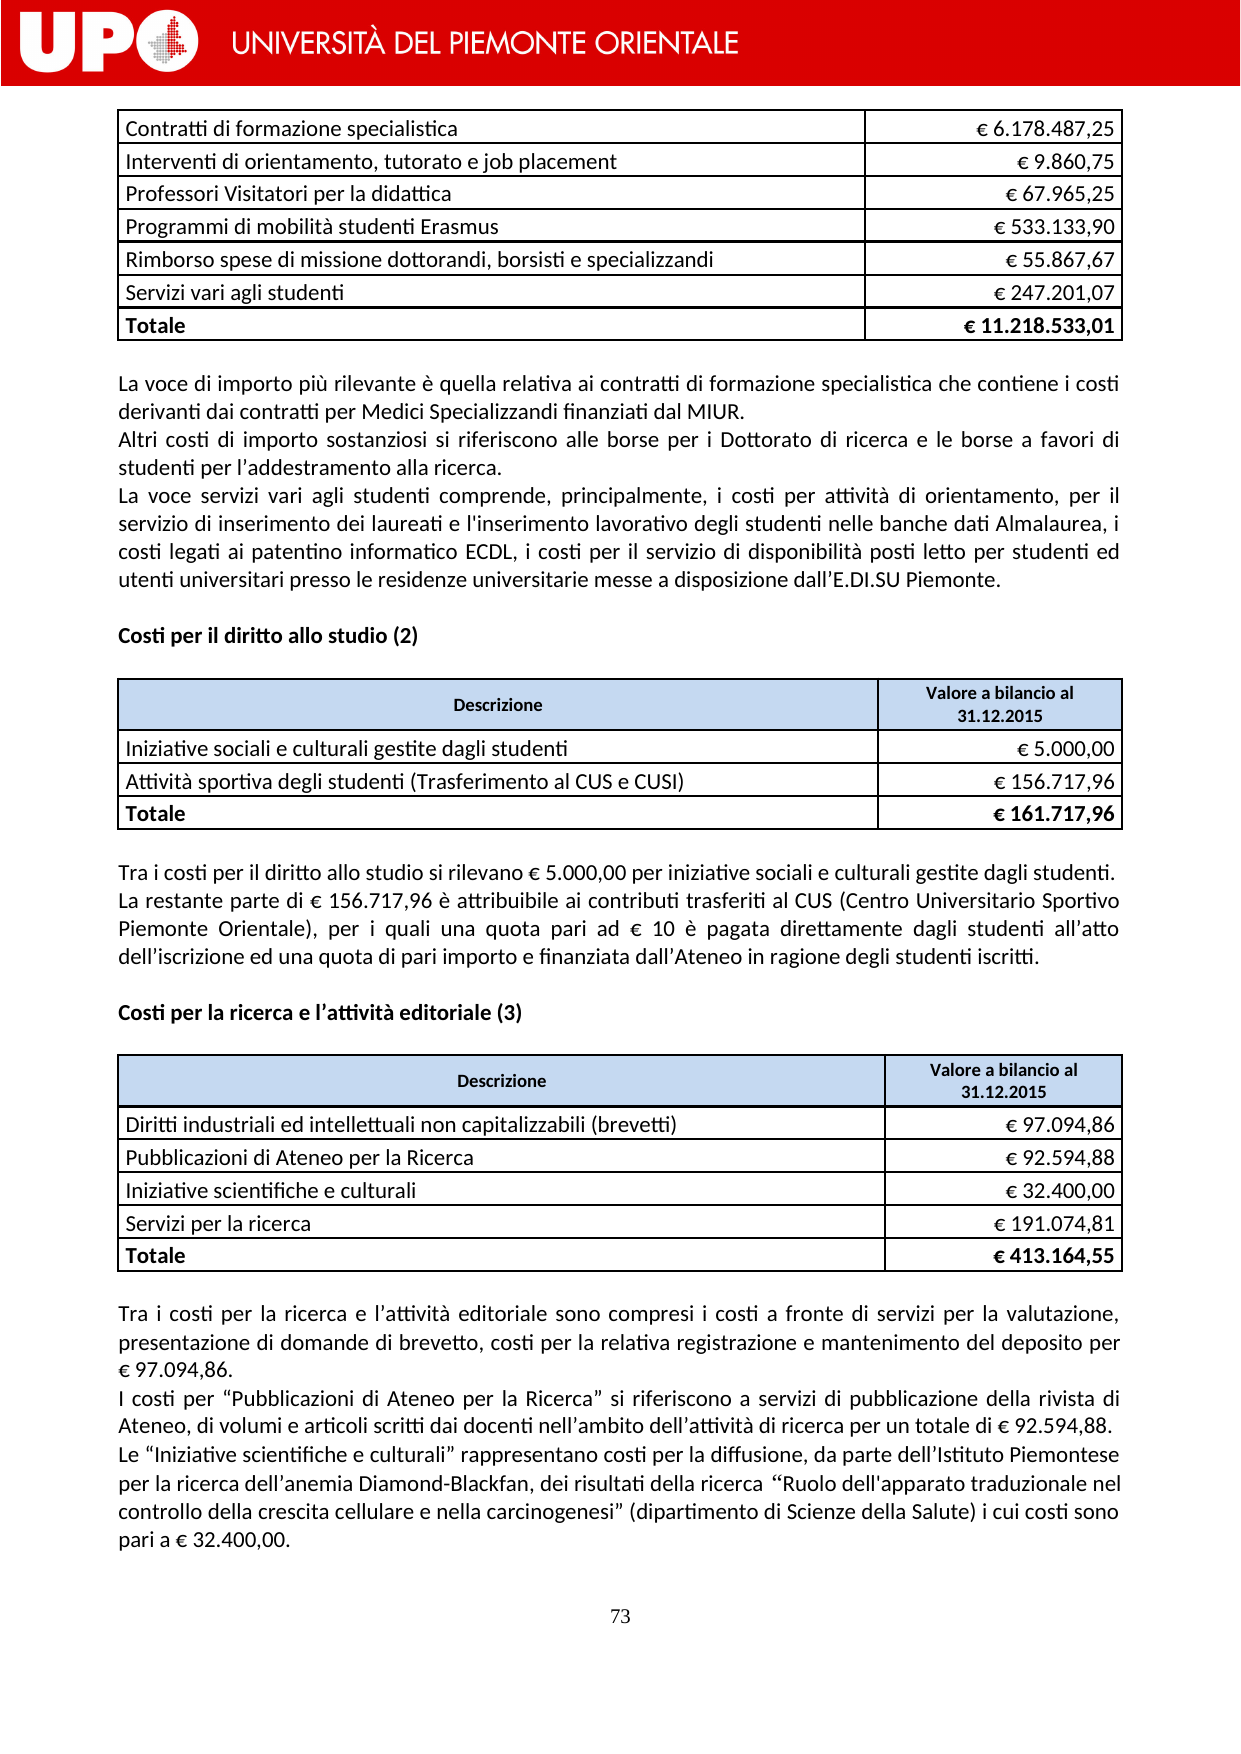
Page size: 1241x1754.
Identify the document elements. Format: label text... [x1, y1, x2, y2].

text Tra i costi per la ricerca e l’attività editoriale sono compresi i costi a fronte di servizi per la valutazione, presentazione di domande di brevetto, costi per la relativa registrazione e mantenimento del deposito per € 97.094,86. [118, 1299, 1122, 1384]
table_cell Attività sportiva degli studenti (Trasferimento al CUS e CUSI) [119, 764, 877, 795]
text Le “Iniziative scientifiche e culturali” rappresentano costi per la diffusione, da parte dell’Istituto Piemontese per la ricerca dell’anemia Diamond-Blackfan, dei risultati della ricerca “Ruolo dell'apparato traduzionale nel controllo della crescita cellulare e nella carcinogenesi” (dipartimento di Scienze della Salute) i cui costi sono pari a € 32.400,00. [118, 1440, 1122, 1553]
table_header Valore a bilancio al 31.12.2015 [879, 680, 1121, 729]
text Altri costi di importo sostanziosi si riferiscono alle borse per i Dottorato di ricerca e le borse a favori di studenti per l’addestramento alla ricerca. [118, 425, 1122, 481]
table_cell Totale [119, 309, 864, 339]
table_header Descrizione [119, 680, 877, 729]
table_cell € 156.717,96 [879, 764, 1121, 795]
table_header Valore a bilancio al 31.12.2015 [886, 1056, 1121, 1105]
text Tra i costi per il diritto allo studio si rilevano € 5.000,00 per iniziative sociali e culturali gestite dagli studenti. [118, 858, 1122, 886]
table_cell Iniziative sociali e culturali gestite dagli studenti [119, 731, 877, 762]
text I costi per “Pubblicazioni di Ateneo per la Ricerca” si riferiscono a servizi di pubblicazione della rivista di Ateneo, di volumi e articoli scritti dai docenti nell’ambito dell’attività di ricerca per un totale di € 92.594,88. [118, 1384, 1122, 1440]
table_header Descrizione [119, 1056, 884, 1105]
table_cell € 161.717,96 [879, 797, 1121, 828]
table_cell Servizi vari agli studenti [119, 276, 864, 306]
table_cell Programmi di mobilità studenti Erasmus [119, 210, 864, 240]
table_cell € 67.965,25 [866, 177, 1121, 208]
text La restante parte di € 156.717,96 è attribuibile ai contributi trasferiti al CUS (Centro Universitario Sportivo Piemonte Orientale), per i quali una quota pari ad € 10 è pagata direttamente dagli studenti all’atto dell’iscrizione ed una quota di pari importo e finanziata dall’Ateneo in ragione degli studenti iscritti. [118, 886, 1122, 970]
table_cell Diritti industriali ed intellettuali non capitalizzabili (brevetti) [119, 1108, 884, 1138]
table_cell € 191.074,81 [886, 1206, 1121, 1237]
table_cell Professori Visitatori per la didattica [119, 177, 864, 208]
table_cell € 92.594,88 [886, 1140, 1121, 1171]
text Costi per il diritto allo studio (2) [118, 622, 1122, 649]
table_cell € 5.000,00 [879, 731, 1121, 762]
text Costi per la ricerca e l’attività editoriale (3) [118, 998, 1122, 1026]
table_cell € 55.867,67 [866, 243, 1121, 274]
table_cell Interventi di orientamento, tutorato e job placement [119, 144, 864, 175]
table_cell € 533.133,90 [866, 210, 1121, 240]
table_cell € 9.860,75 [866, 144, 1121, 175]
text La voce servizi vari agli studenti comprende, principalmente, i costi per attività di orientamento, per il servizio di inserimento dei laureati e l'inserimento lavorativo degli studenti nelle banche dati Almalaurea, i costi legati ai patentino informatico ECDL, i costi per il servizio di disponibilità posti letto per studenti ed utenti universitari presso le residenze universitarie messe a disposizione dall’E.DI.SU Piemonte. [118, 481, 1122, 593]
table_cell Rimborso spese di missione dottorandi, borsisti e specializzandi [119, 243, 864, 274]
table_cell Totale [119, 797, 877, 828]
table_cell € 413.164,55 [886, 1239, 1121, 1269]
table_cell Totale [119, 1239, 884, 1269]
table_cell Iniziative scientifiche e culturali [119, 1173, 884, 1204]
table_cell € 247.201,07 [866, 276, 1121, 306]
table_cell € 6.178.487,25 [866, 111, 1121, 142]
table_cell € 11.218.533,01 [866, 309, 1121, 339]
table_cell € 97.094,86 [886, 1108, 1121, 1138]
table_cell € 32.400,00 [886, 1173, 1121, 1204]
table_cell Servizi per la ricerca [119, 1206, 884, 1237]
text La voce di importo più rilevante è quella relativa ai contratti di formazione specialistica che contiene i costi derivanti dai contratti per Medici Specializzandi finanziati dal MIUR. [118, 369, 1122, 425]
table_cell Contratti di formazione specialistica [119, 111, 864, 142]
table_cell Pubblicazioni di Ateneo per la Ricerca [119, 1140, 884, 1171]
